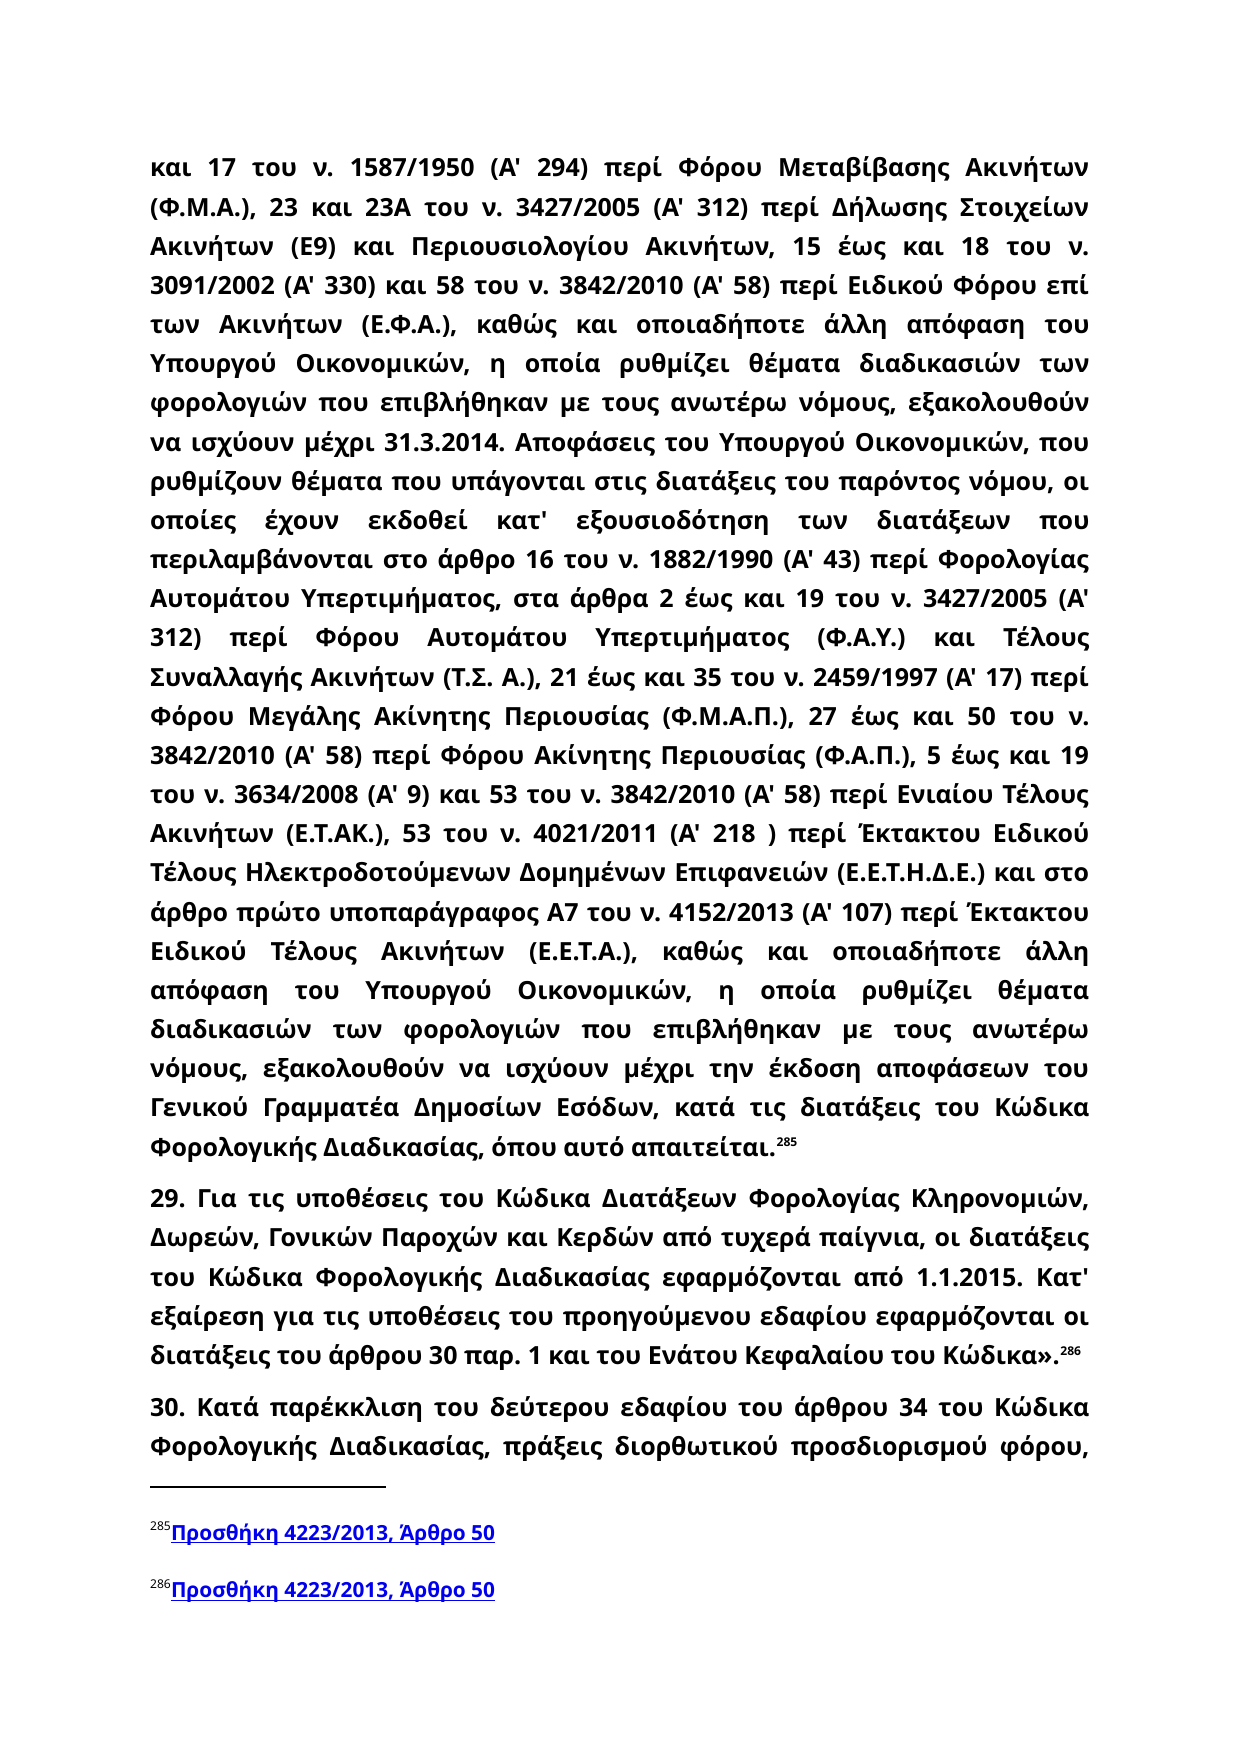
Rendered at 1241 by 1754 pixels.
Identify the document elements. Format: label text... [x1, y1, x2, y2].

text Προσθήκη 4223/2013, Άρθρο 50 [150, 1576, 1090, 1604]
text και 17 του ν. 1587/1950 (Α' 294) περί Φόρου Μεταβίβασης Ακινήτων (Φ.Μ.Α.), 23 και 23Α του ν. 3427/2005 (Α' 312) περί Δήλωσης Στοιχείων Ακινήτων (Ε9) και Περιουσιολογίου Ακινήτων, 15 έως και 18 του ν. 3091/2002 (Α' 330) και 58 του ν. 3842/2010 (Α' 58) περί Ειδικού Φόρου επί των Ακινήτων (Ε.Φ.Α.), καθώς και οποιαδήποτε άλλη απόφαση του Υπουργού Οικονομικών, η οποία ρυθμίζει θέματα διαδικασιών των φορολογιών που επιβλήθηκαν με τους ανωτέρω νόμους, εξακολουθούν να ισχύουν μέχρι 31.3.2014. Αποφάσεις του Υπουργού Οικονομικών, που ρυθμίζουν θέματα που υπάγονται στις διατάξεις του παρόντος νόμου, οι οποίες έχουν εκδοθεί κατ' εξουσιοδότηση των διατάξεων που περιλαμβάνονται στο άρθρο 16 του ν. 1882/1990 (Α' 43) περί Φορολογίας Αυτομάτου Υπερτιμήματος, στα άρθρα 2 έως και 19 του ν. 3427/2005 (Α' 312) περί Φόρου Αυτομάτου Υπερτιμήματος (Φ.Α.Υ.) και Τέλους Συναλλαγής Ακινήτων (Τ.Σ. Α.), 21 έως και 35 του ν. 2459/1997 (Α' 17) περί Φόρου Μεγάλης Ακίνητης Περιουσίας (Φ.Μ.Α.Π.), 27 έως και 50 του ν. 3842/2010 (Α' 58) περί Φόρου Ακίνητης Περιουσίας (Φ.Α.Π.), 5 έως και 19 του ν. 3634/2008 (Α' 9) και 53 του ν. 3842/2010 (Α' 58) περί Ενιαίου Τέλους Ακινήτων (Ε.Τ.ΑΚ.), 53 του ν. 4021/2011 (Α' 218 ) περί Έκτακτου Ειδικού Τέλους Ηλεκτροδοτούμενων Δομημένων Επιφανειών (Ε.Ε.Τ.Η.Δ.Ε.) και στο άρθρο πρώτο υποπαράγραφος Α7 του ν. 4152/2013 (Α' 107) περί Έκτακτου Ειδικού Τέλους Ακινήτων (Ε.Ε.Τ.Α.), καθώς και οποιαδήποτε άλλη απόφαση του Υπουργού Οικονομικών, η οποία ρυθμίζει θέματα διαδικασιών των φορολογιών που επιβλήθηκαν με τους ανωτέρω νόμους, εξακολουθούν να ισχύουν μέχρι την έκδοση αποφάσεων του Γενικού Γραμματέα Δημοσίων Εσόδων, κατά τις διατάξεις του Κώδικα Φορολογικής Διαδικασίας, όπου αυτό απαιτείται. [150, 150, 1090, 1163]
text 29. Για τις υποθέσεις του Κώδικα Διατάξεων Φορολογίας Κληρονομιών, Δωρεών, Γονικών Παροχών και Κερδών από τυχερά παίγνια, οι διατάξεις του Κώδικα Φορολογικής Διαδικασίας εφαρμόζονται από 1.1.2015. Κατ' εξαίρεση για τις υποθέσεις του προηγούμενου εδαφίου εφαρμόζονται οι διατάξεις του άρθρου 30 παρ. 1 και του Ενάτου Κεφαλαίου του Κώδικα». [150, 1181, 1090, 1372]
text Προσθήκη 4223/2013, Άρθρο 50 [150, 1518, 1090, 1546]
text 30. Κατά παρέκκλιση του δεύτερου εδαφίου του άρθρου 34 του Κώδικα Φορολογικής Διαδικασίας, πράξεις διορθωτικού προσδιορισμού φόρου, [150, 1389, 1090, 1462]
